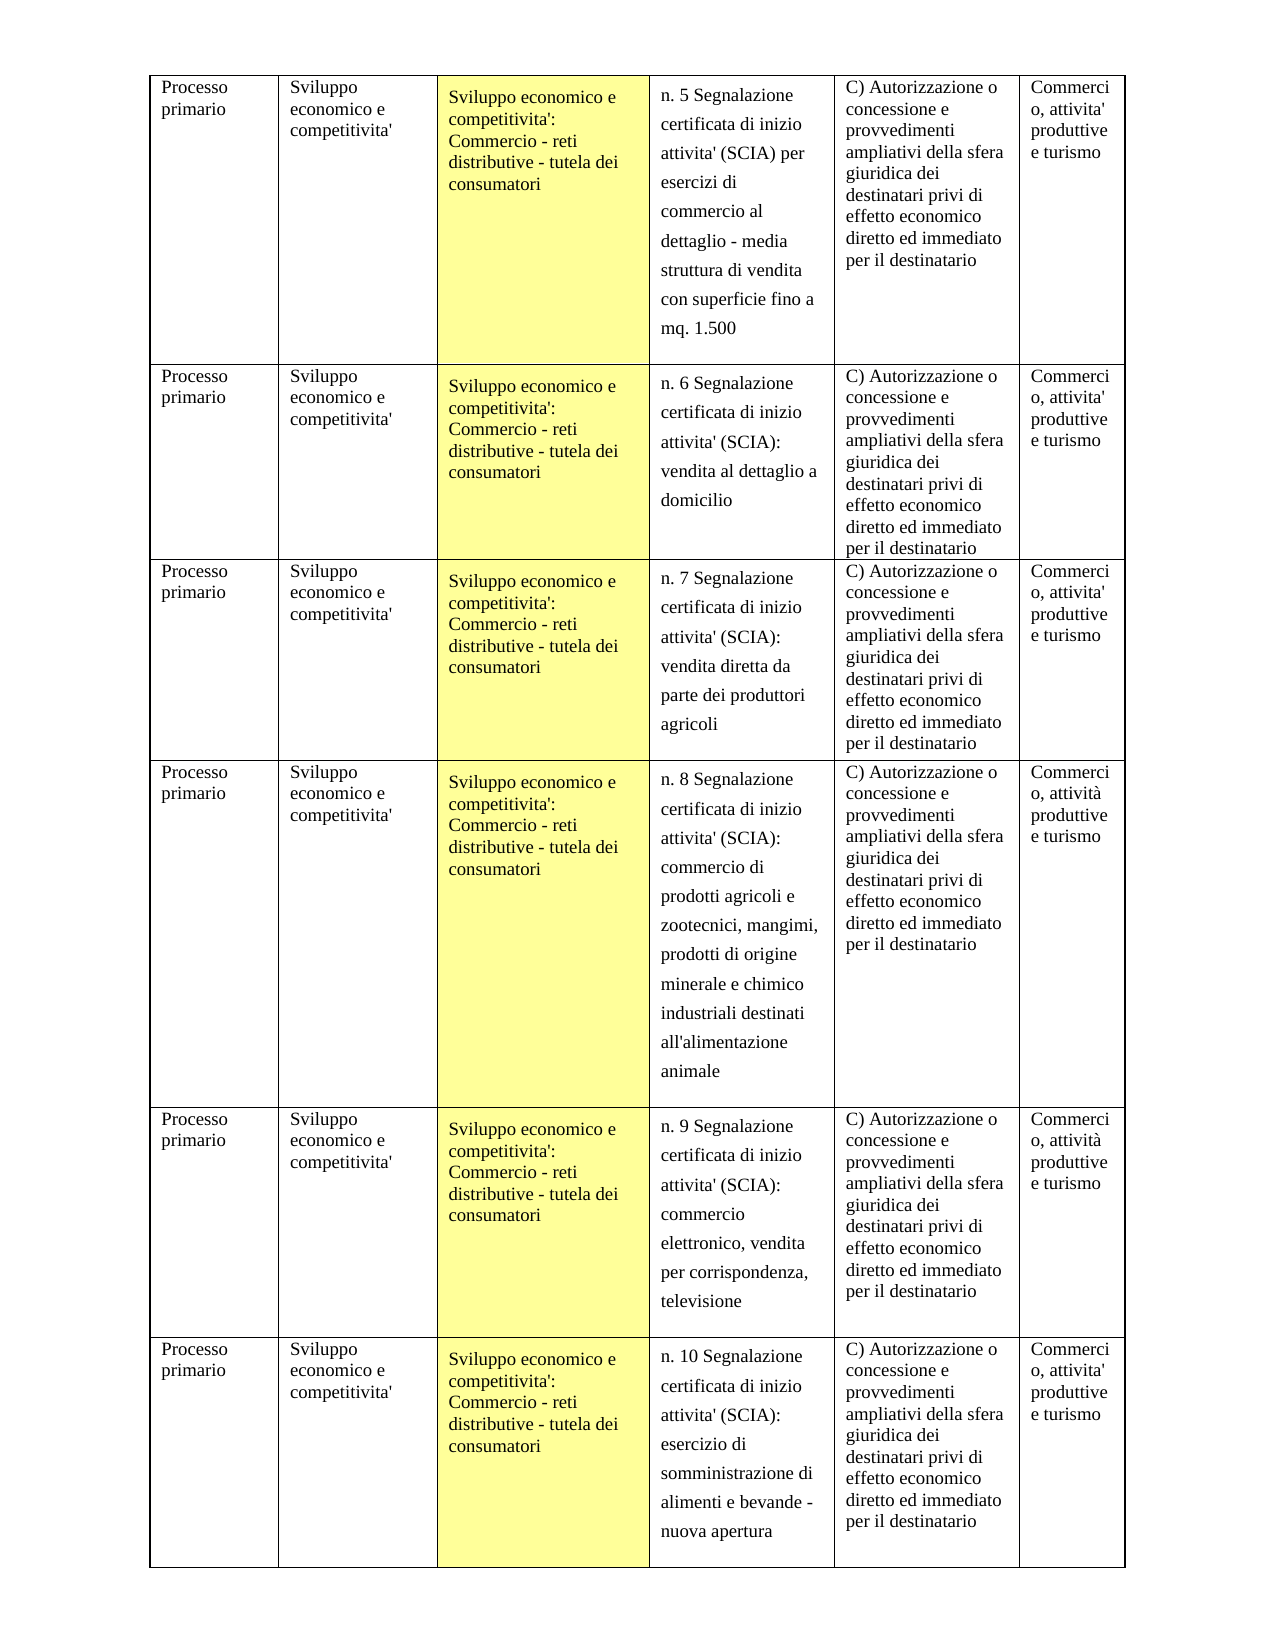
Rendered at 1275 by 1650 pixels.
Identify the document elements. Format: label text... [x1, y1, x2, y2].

table_cell Commercio, attivita' produttive e turismo [1020, 1338, 1124, 1567]
table_cell Processo primario [151, 1338, 278, 1567]
table_cell Commercio, attivita' produttive e turismo [1020, 560, 1124, 760]
table_cell C) Autorizzazione o concessione e provvedimenti ampliativi della sfera giuridica dei destinatari privi di effetto economico diretto ed immediato per il destinatario [835, 1338, 1019, 1567]
table_cell C) Autorizzazione o concessione e provvedimenti ampliativi della sfera giuridica dei destinatari privi di effetto economico diretto ed immediato per il destinatario [835, 761, 1019, 1107]
table_cell C) Autorizzazione o concessione e provvedimenti ampliativi della sfera giuridica dei destinatari privi di effetto economico diretto ed immediato per il destinatario [835, 1108, 1019, 1337]
table_cell Commercio, attivita' produttive e turismo [1020, 365, 1124, 559]
table_cell Processo primario [151, 560, 278, 760]
table_cell Commercio, attività produttive e turismo [1020, 1108, 1124, 1337]
table_cell Commercio, attività produttive e turismo [1020, 761, 1124, 1107]
table_cell n. 8 Segnalazione certificata di inizio attivita' (SCIA): commercio di prodotti agricoli e zootecnici, mangimi, prodotti di origine minerale e chimico industriali destinati all'alimentazione animale [650, 761, 834, 1107]
table_cell Sviluppo economico e competitivita': Commercio - reti distributive - tutela dei consumatori [438, 76, 649, 363]
table_cell Sviluppo economico e competitivita' [279, 365, 437, 559]
table_cell Processo primario [151, 365, 278, 559]
table_cell n. 5 Segnalazione certificata di inizio attivita' (SCIA) per esercizi di commercio al dettaglio - media struttura di vendita con superficie fino a mq. 1.500 [650, 76, 834, 363]
table_cell Sviluppo economico e competitivita' [279, 761, 437, 1107]
table_cell Sviluppo economico e competitivita': Commercio - reti distributive - tutela dei consumatori [438, 1108, 649, 1337]
table_cell Processo primario [151, 1108, 278, 1337]
table_cell Sviluppo economico e competitivita': Commercio - reti distributive - tutela dei consumatori [438, 560, 649, 760]
table_cell Processo primario [151, 761, 278, 1107]
table_cell Sviluppo economico e competitivita' [279, 1108, 437, 1337]
table_cell C) Autorizzazione o concessione e provvedimenti ampliativi della sfera giuridica dei destinatari privi di effetto economico diretto ed immediato per il destinatario [835, 76, 1019, 363]
table_cell n. 6 Segnalazione certificata di inizio attivita' (SCIA): vendita al dettaglio a domicilio [650, 365, 834, 559]
table_cell Sviluppo economico e competitivita': Commercio - reti distributive - tutela dei consumatori [438, 365, 649, 559]
table_cell Commercio, attivita' produttive e turismo [1020, 76, 1124, 363]
table_cell Sviluppo economico e competitivita': Commercio - reti distributive - tutela dei consumatori [438, 1338, 649, 1567]
table_cell Sviluppo economico e competitivita': Commercio - reti distributive - tutela dei consumatori [438, 761, 649, 1107]
table_cell Sviluppo economico e competitivita' [279, 560, 437, 760]
table_cell Sviluppo economico e competitivita' [279, 1338, 437, 1567]
table_cell n. 9 Segnalazione certificata di inizio attivita' (SCIA): commercio elettronico, vendita per corrispondenza, televisione [650, 1108, 834, 1337]
table_cell n. 7 Segnalazione certificata di inizio attivita' (SCIA): vendita diretta da parte dei produttori agricoli [650, 560, 834, 760]
table_cell Processo primario [151, 76, 278, 363]
table_cell C) Autorizzazione o concessione e provvedimenti ampliativi della sfera giuridica dei destinatari privi di effetto economico diretto ed immediato per il destinatario [835, 365, 1019, 559]
table_cell n. 10 Segnalazione certificata di inizio attivita' (SCIA): esercizio di somministrazione di alimenti e bevande - nuova apertura [650, 1338, 834, 1567]
table_cell Sviluppo economico e competitivita' [279, 76, 437, 363]
table_cell C) Autorizzazione o concessione e provvedimenti ampliativi della sfera giuridica dei destinatari privi di effetto economico diretto ed immediato per il destinatario [835, 560, 1019, 760]
